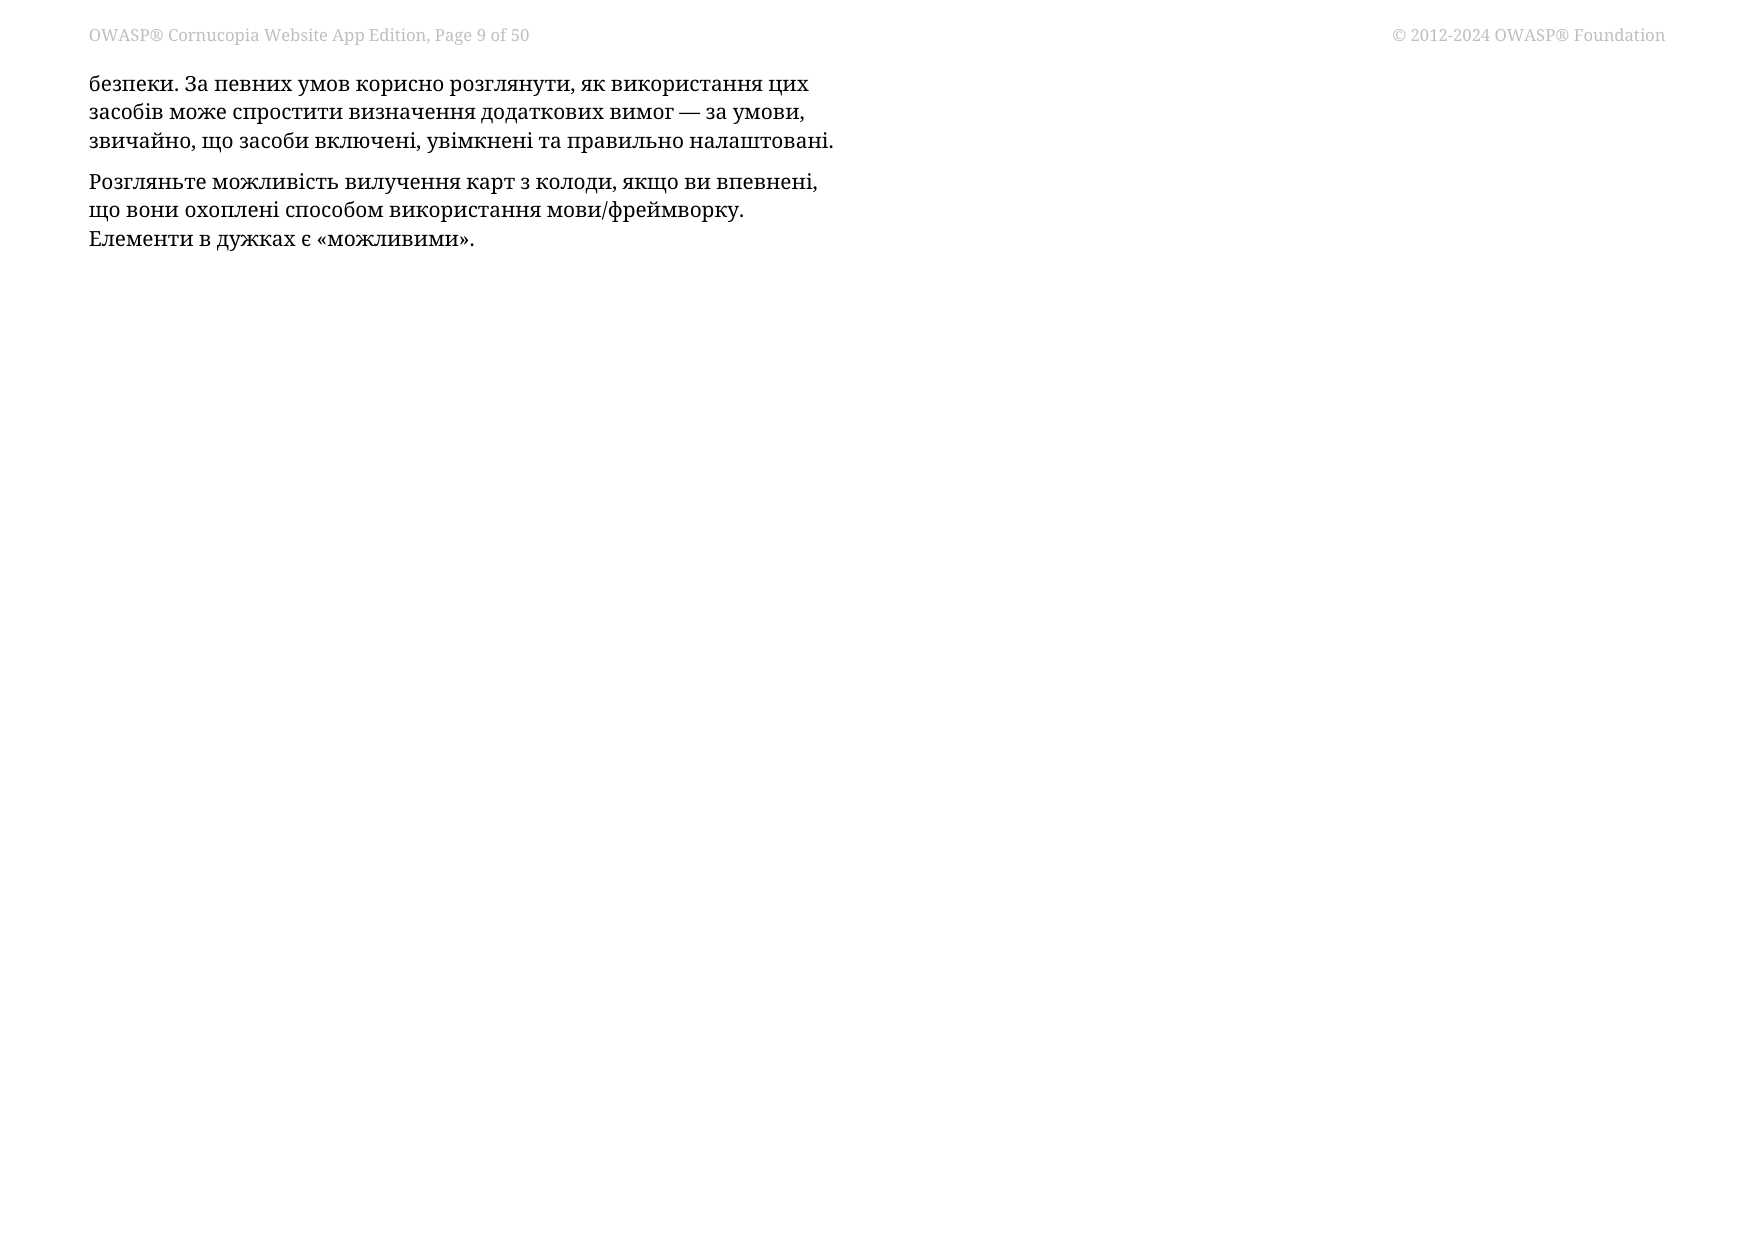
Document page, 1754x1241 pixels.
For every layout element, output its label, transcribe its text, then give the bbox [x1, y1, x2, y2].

table_header безпеки. За певних умов корисно розглянути, як використання цих засобів може спростити визначення додаткових вимог — за умови, звичайно, що засоби включені, увімкнені та правильно налаштовані. Розгляньте можливість вилучення карт з колоди, якщо ви впевнені, що вони охоплені способом використання мови/фреймворку. Елементи в дужках є «можливими». [78, 69, 856, 252]
table_header [913, 69, 1677, 252]
table_header [856, 69, 913, 252]
